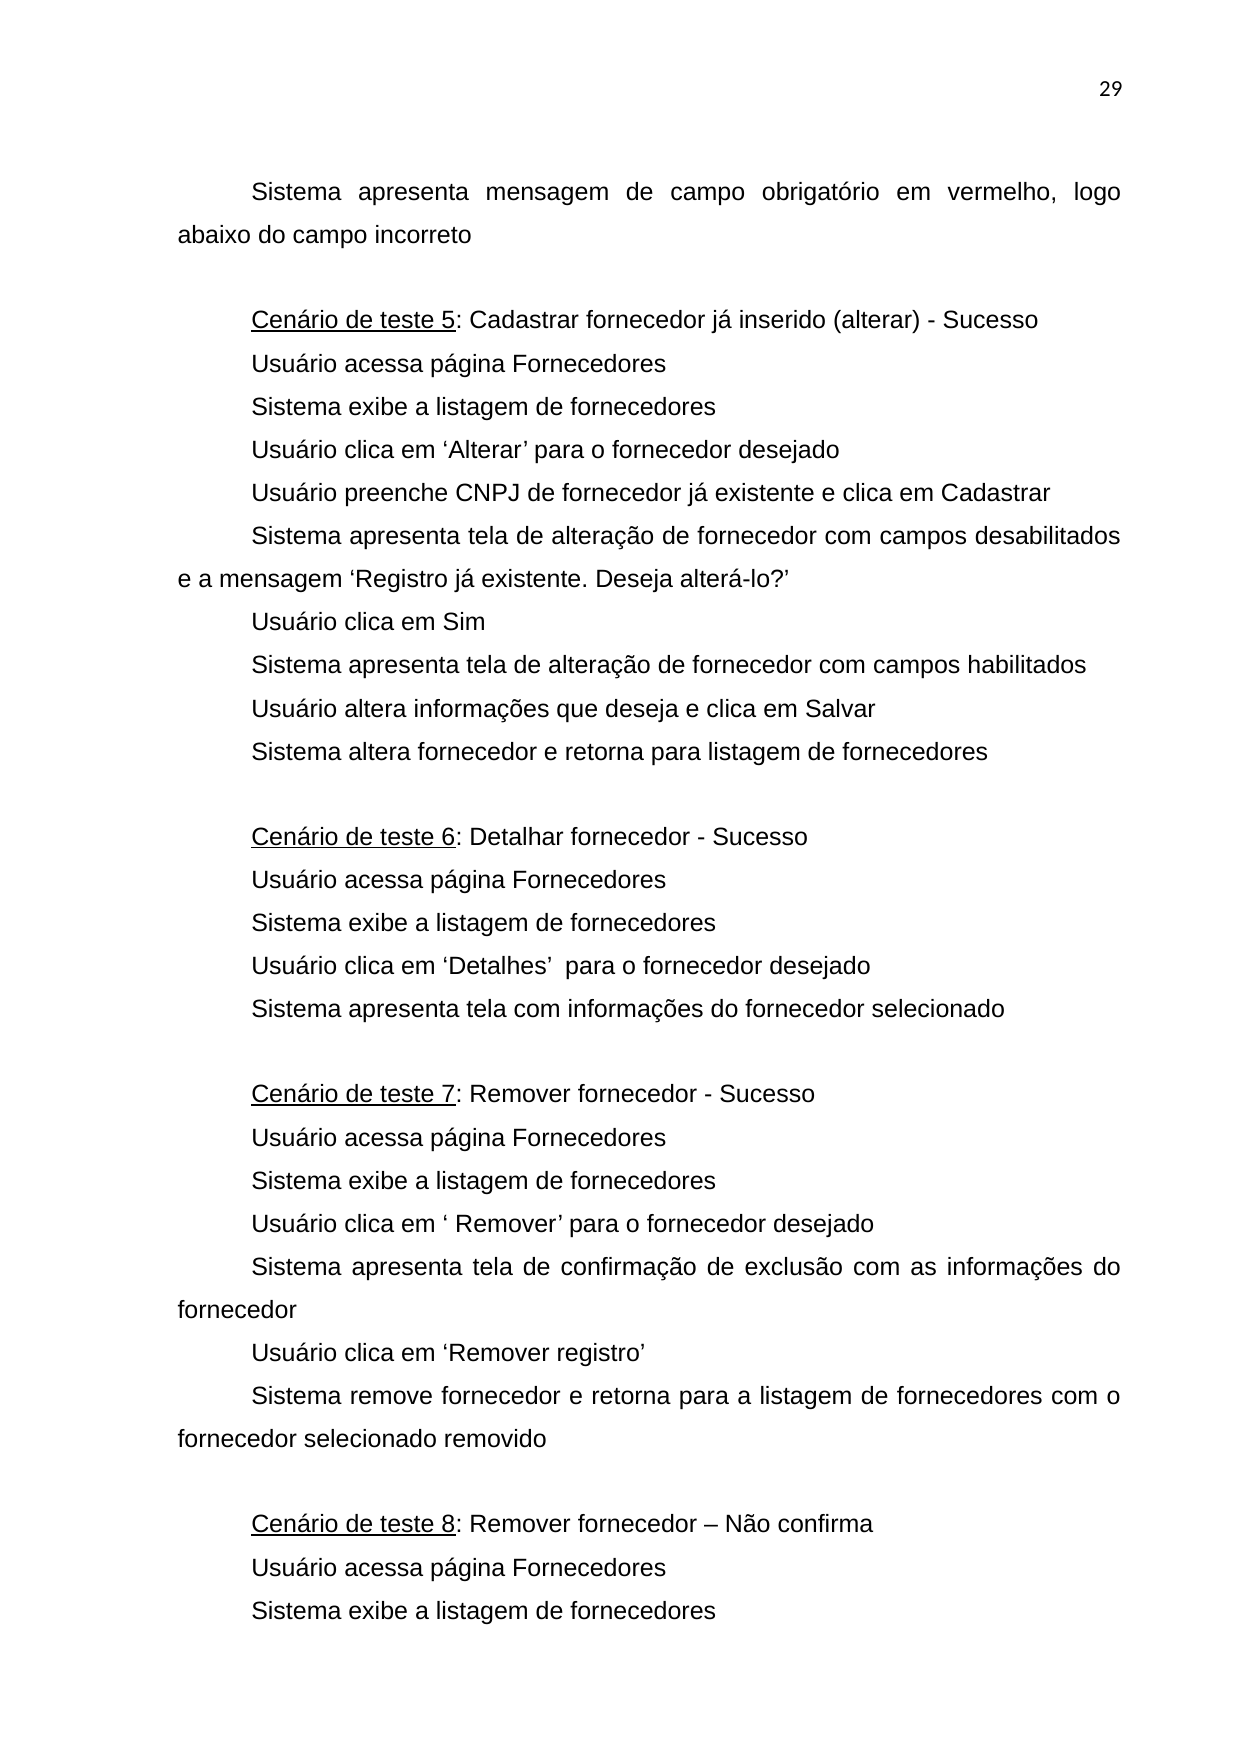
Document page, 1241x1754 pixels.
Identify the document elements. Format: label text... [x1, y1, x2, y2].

text Cenário de teste 5: Cadastrar fornecedor já inserido (alterar) - Sucesso [177, 305, 1122, 334]
text Sistema exibe a listagem de fornecedores [177, 1596, 1122, 1624]
text Cenário de teste 7: Remover fornecedor - Sucesso [177, 1079, 1122, 1108]
text Usuário clica em ‘Remover registro’ [177, 1338, 1122, 1367]
text Sistema exibe a listagem de fornecedores [177, 908, 1122, 937]
text Usuário altera informações que deseja e clica em Salvar [177, 693, 1122, 722]
text Sistema exibe a listagem de fornecedores [177, 392, 1122, 420]
text Cenário de teste 8: Remover fornecedor – Não confirma [177, 1509, 1122, 1538]
text Usuário clica em Sim [177, 607, 1122, 636]
text Sistema altera fornecedor e retorna para listagem de fornecedores [177, 737, 1122, 765]
text Sistema apresenta tela de confirmação de exclusão com as informações do fornecedor [177, 1252, 1122, 1324]
text Sistema apresenta tela de alteração de fornecedor com campos habilitados [177, 650, 1122, 679]
text Cenário de teste 6: Detalhar fornecedor - Sucesso [177, 822, 1122, 851]
text Usuário acessa página Fornecedores [177, 1553, 1122, 1581]
text Sistema apresenta tela de alteração de fornecedor com campos desabilitados e a mensagem ‘Registro já existente. Deseja alterá-lo?’ [177, 521, 1122, 593]
text Sistema remove fornecedor e retorna para a listagem de fornecedores com o fornecedor selecionado removido [177, 1381, 1122, 1453]
text Usuário clica em ‘Detalhes’ para o fornecedor desejado [177, 951, 1122, 980]
text Sistema exibe a listagem de fornecedores [177, 1166, 1122, 1194]
text Usuário acessa página Fornecedores [177, 1122, 1122, 1151]
text Usuário clica em ‘ Remover’ para o fornecedor desejado [177, 1209, 1122, 1237]
text Usuário preenche CNPJ de fornecedor já existente e clica em Cadastrar [177, 478, 1122, 507]
text Usuário clica em ‘Alterar’ para o fornecedor desejado [177, 435, 1122, 463]
text Sistema apresenta tela com informações do fornecedor selecionado [177, 994, 1122, 1023]
text Usuário acessa página Fornecedores [177, 865, 1122, 894]
text Usuário acessa página Fornecedores [177, 348, 1122, 377]
text Sistema apresenta mensagem de campo obrigatório em vermelho, logo abaixo do campo incorreto [177, 177, 1122, 249]
